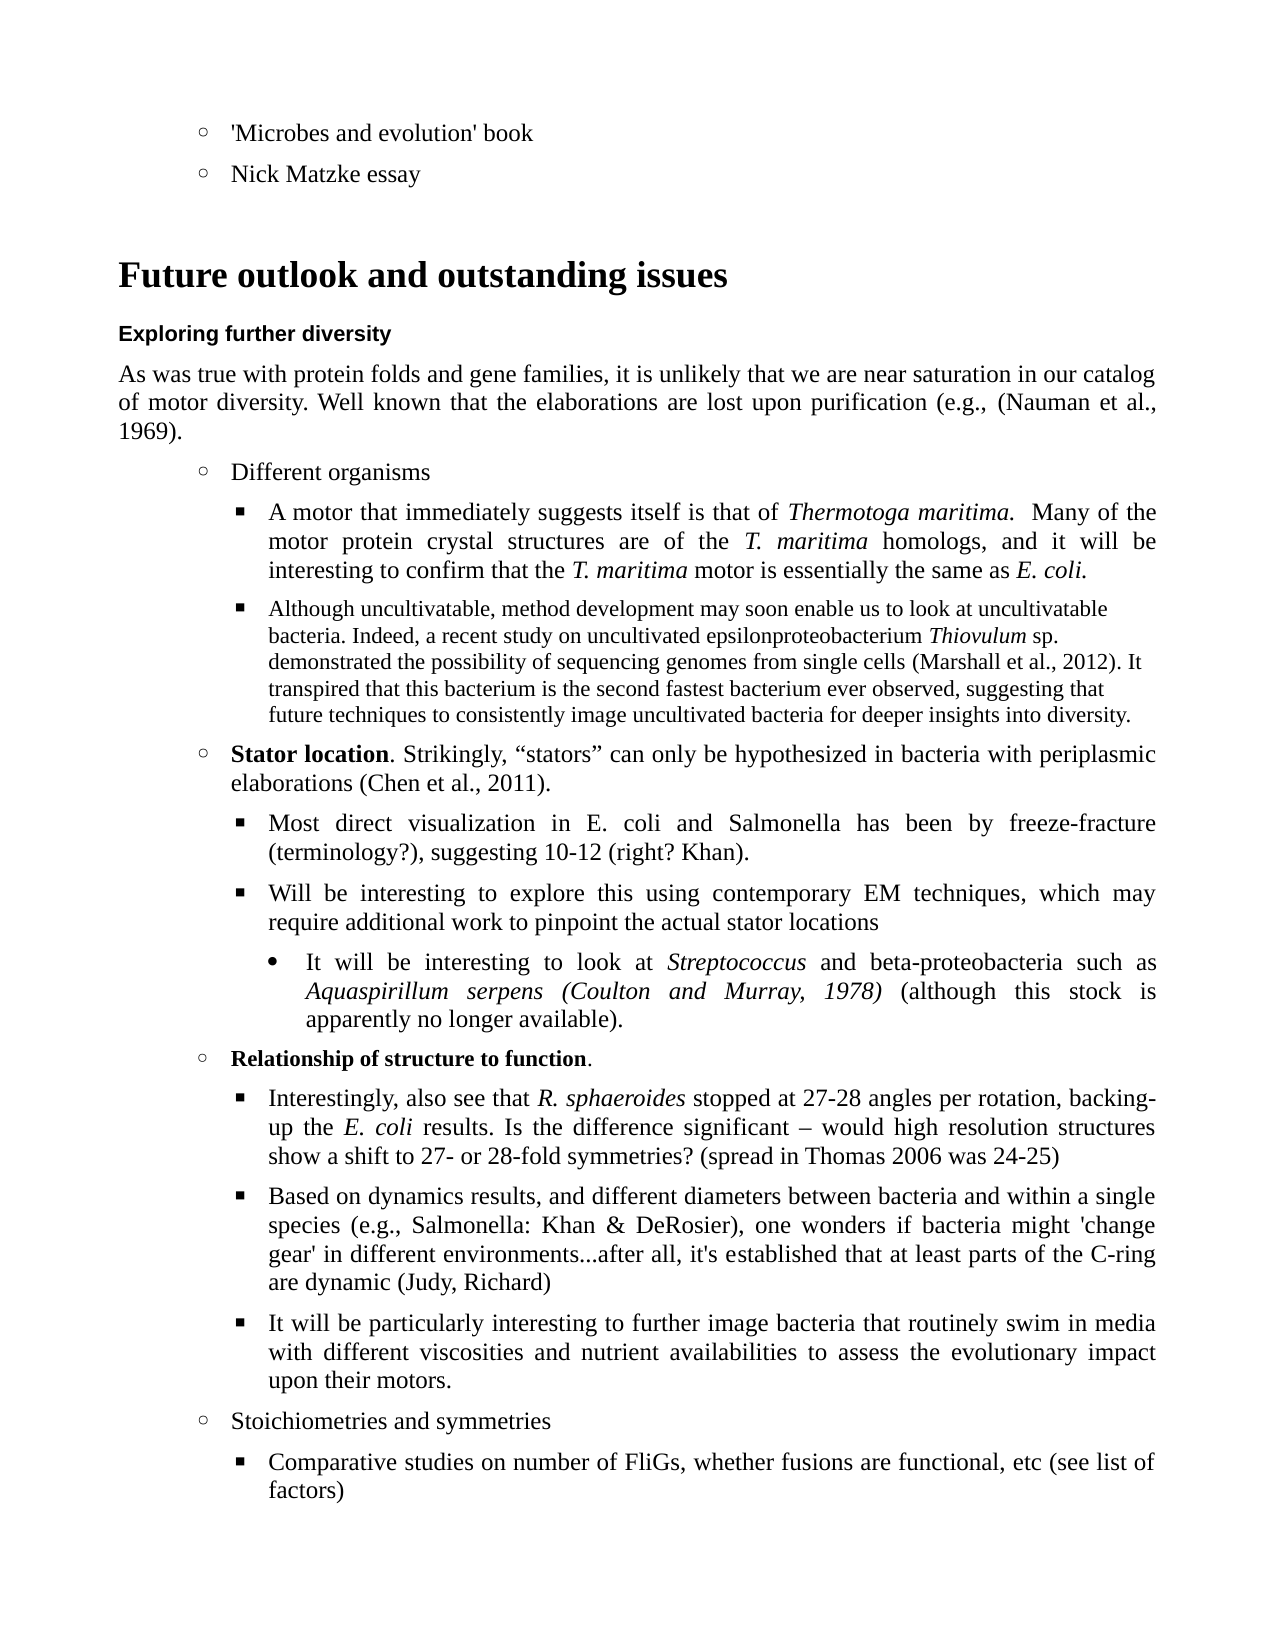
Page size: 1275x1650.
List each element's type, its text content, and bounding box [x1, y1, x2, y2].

list A motor that immediately suggests itself is that of Thermotoga maritima. Many of the motor protein crystal structures are of the T. maritima homologs, and it will be interesting to confirm that the T. maritima motor is essentially the same as E. coli. [231, 497, 1157, 583]
list Most direct visualization in E. coli and Salmonella has been by freeze-fracture (terminology?), suggesting 10-12 (right? Khan). [231, 808, 1157, 866]
list Stoichiometries and symmetries [193, 1406, 1157, 1435]
list Relationship of structure to function. [193, 1045, 1157, 1071]
list Different organisms [193, 457, 1157, 486]
list Although uncultivatable, method development may soon enable us to look at uncultivatable bacteria. Indeed, a recent study on uncultivated epsilonproteobacterium Thiovulum sp. demonstrated the possibility of sequencing genomes from single cells (Marshall et al., 2012). It transpired that this bacterium is the second fastest bacterium ever observed, suggesting that future techniques to consistently image uncultivated bacteria for deeper insights into diversity. [231, 595, 1157, 727]
subtitle Future outlook and outstanding issues [118, 253, 1157, 296]
list It will be interesting to look at Streptococcus and beta-proteobacteria such as Aquaspirillum serpens (Coulton and Murray, 1978) (although this stock is apparently no longer available). [268, 947, 1157, 1033]
list It will be particularly interesting to further image bacteria that routinely swim in media with different viscosities and nutrient availabilities to assess the evolutionary impact upon their motors. [231, 1308, 1157, 1394]
text As was true with protein folds and gene families, it is unlikely that we are near saturation in our catalog of motor diversity. Well known that the elaborations are lost upon purification (e.g., (Nauman et al., 1969). [118, 359, 1157, 445]
subtitle Exploring further diversity [118, 321, 1157, 346]
list Comparative studies on number of FliGs, whether fusions are functional, etc (see list of factors) [231, 1447, 1157, 1504]
list Nick Matzke essay [193, 159, 1157, 187]
list Based on dynamics results, and different diameters between bacteria and within a single species (e.g., Salmonella: Khan & DeRosier), one wonders if bacteria might 'change gear' in different environments...after all, it's established that at least parts of the C-ring are dynamic (Judy, Richard) [231, 1181, 1157, 1296]
list Will be interesting to explore this using contemporary EM techniques, which may require additional work to pinpoint the actual stator locations [231, 878, 1157, 935]
list 'Microbes and evolution' book [193, 118, 1157, 147]
list Interestingly, also see that R. sphaeroides stopped at 27-28 angles per rotation, backing-up the E. coli results. Is the difference significant – would high resolution structures show a shift to 27- or 28-fold symmetries? (spread in Thomas 2006 was 24-25) [231, 1083, 1157, 1169]
list Stator location. Strikingly, “stators” can only be hypothesized in bacteria with periplasmic elaborations (Chen et al., 2011). [193, 739, 1157, 797]
